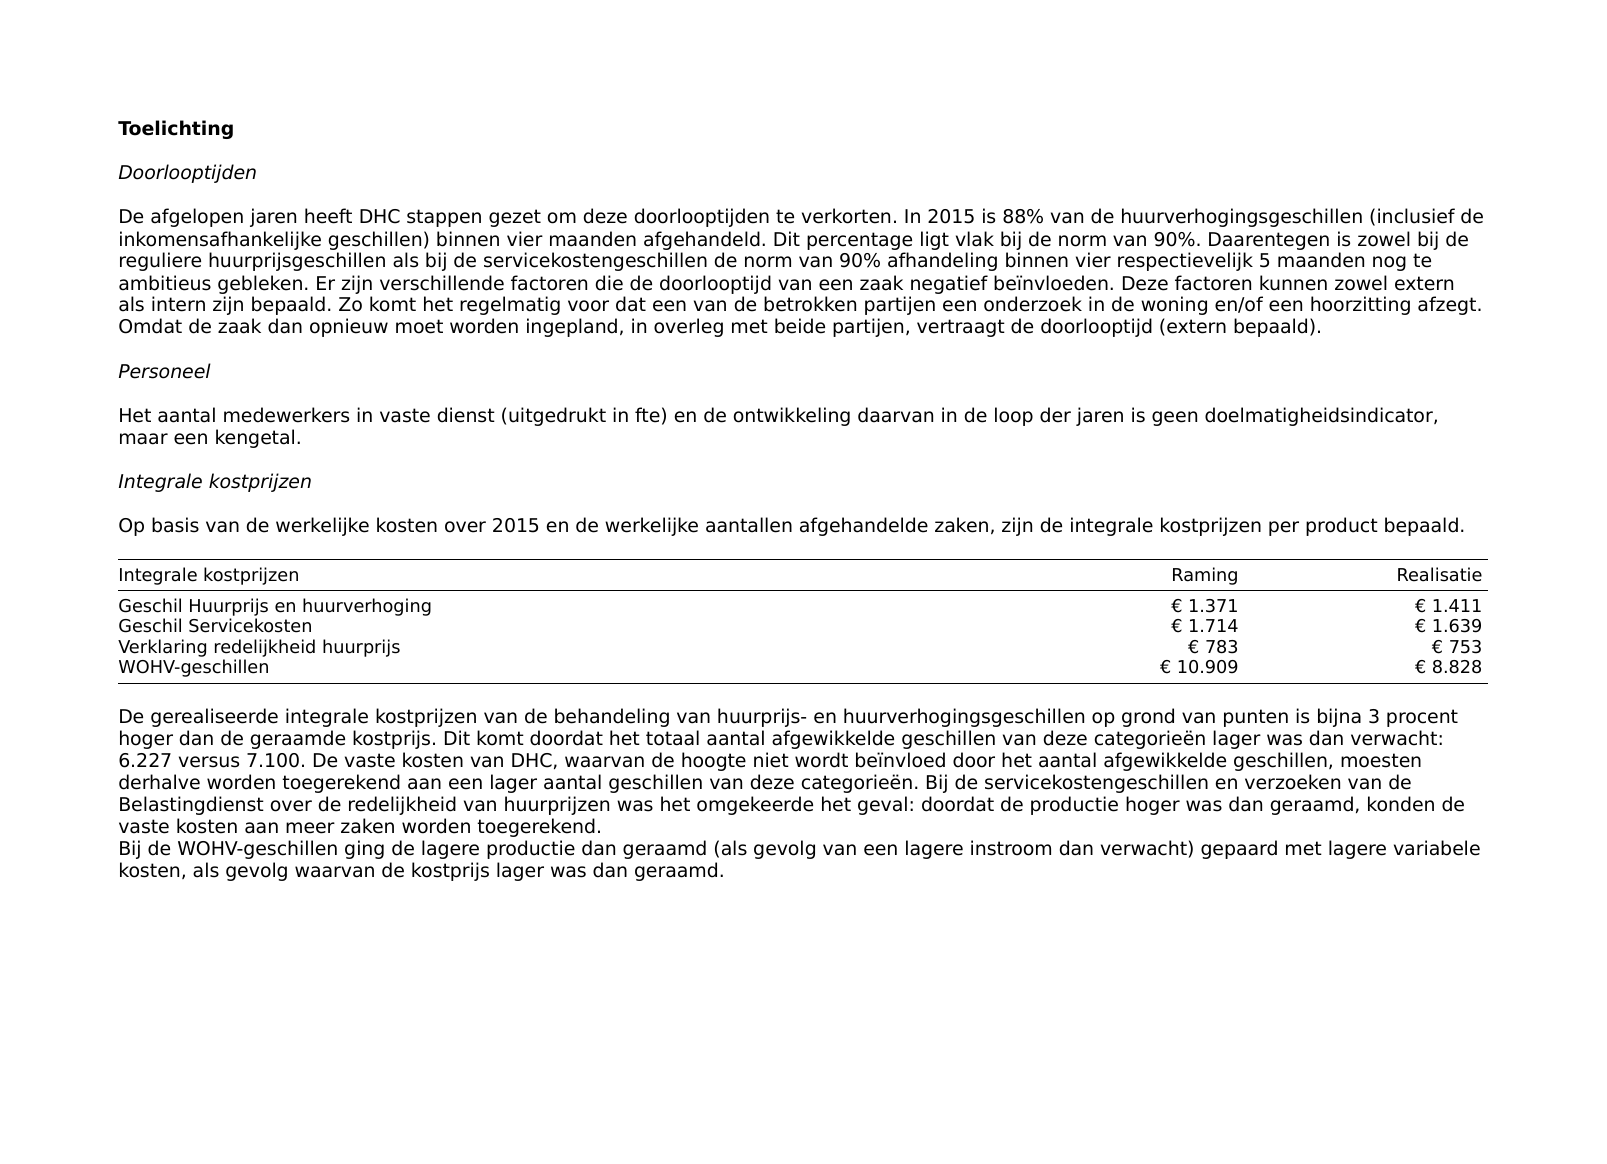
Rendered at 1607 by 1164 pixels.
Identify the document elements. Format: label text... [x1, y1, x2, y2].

table_cell Geschil Huurprijs en huurverhoging [118, 591, 1001, 616]
table_cell Verklaring redelijkheid huurprijs [118, 637, 1001, 657]
text Het aantal medewerkers in vaste dienst (uitgedrukt in fte) en de ontwikkeling daarvan in de loop der jaren is geen doelmatigheidsindicator, maar een kengetal. [118, 405, 1488, 449]
table_cell € 8.828 [1245, 658, 1488, 683]
table_cell € 783 [1001, 637, 1244, 657]
table_cell € 1.371 [1001, 591, 1244, 616]
table_cell € 1.411 [1245, 591, 1488, 616]
table_cell Geschil Servicekosten [118, 616, 1001, 637]
text De gerealiseerde integrale kostprijzen van de behandeling van huurprijs- en huurverhogingsgeschillen op grond van punten is bijna 3 procent hoger dan de geraamde kostprijs. Dit komt doordat het totaal aantal afgewikkelde geschillen van deze categorieën lager was dan verwacht: 6.227 versus 7.100. De vaste kosten van DHC, waarvan de hoogte niet wordt beïnvloed door het aantal afgewikkelde geschillen, moesten derhalve worden toegerekend aan een lager aantal geschillen van deze categorieën. Bij de servicekostengeschillen en verzoeken van de Belastingdienst over de redelijkheid van huurprijzen was het omgekeerde het geval: doordat de productie hoger was dan geraamd, konden de vaste kosten aan meer zaken worden toegerekend. [118, 706, 1488, 838]
subtitle Personeel [118, 361, 1488, 382]
subtitle Integrale kostprijzen [118, 471, 1488, 493]
table_header Realisatie [1245, 560, 1488, 590]
text Op basis van de werkelijke kosten over 2015 en de werkelijke aantallen afgehandelde zaken, zijn de integrale kostprijzen per product bepaald. [118, 515, 1488, 537]
text Bij de WOHV-geschillen ging de lagere productie dan geraamd (als gevolg van een lagere instroom dan verwacht) gepaard met lagere variabele kosten, als gevolg waarvan de kostprijs lager was dan geraamd. [118, 838, 1488, 882]
text De afgelopen jaren heeft DHC stappen gezet om deze doorlooptijden te verkorten. In 2015 is 88% van de huurverhogingsgeschillen (inclusief de inkomensafhankelijke geschillen) binnen vier maanden afgehandeld. Dit percentage ligt vlak bij de norm van 90%. Daarentegen is zowel bij de reguliere huurprijsgeschillen als bij de servicekostengeschillen de norm van 90% afhandeling binnen vier respectievelijk 5 maanden nog te ambitieus gebleken. Er zijn verschillende factoren die de doorlooptijd van een zaak negatief beïnvloeden. Deze factoren kunnen zowel extern als intern zijn bepaald. Zo komt het regelmatig voor dat een van de betrokken partijen een onderzoek in de woning en/of een hoorzitting afzegt. Omdat de zaak dan opnieuw moet worden ingepland, in overleg met beide partijen, vertraagt de doorlooptijd (extern bepaald). [118, 206, 1488, 338]
table_header Integrale kostprijzen [118, 560, 1001, 590]
table_header Raming [1001, 560, 1244, 590]
table_cell € 1.714 [1001, 616, 1244, 637]
table_cell WOHV-geschillen [118, 658, 1001, 683]
subtitle Toelichting [118, 118, 1488, 140]
table_cell € 1.639 [1245, 616, 1488, 637]
table_cell € 10.909 [1001, 658, 1244, 683]
table_cell € 753 [1245, 637, 1488, 657]
subtitle Doorlooptijden [118, 162, 1488, 184]
